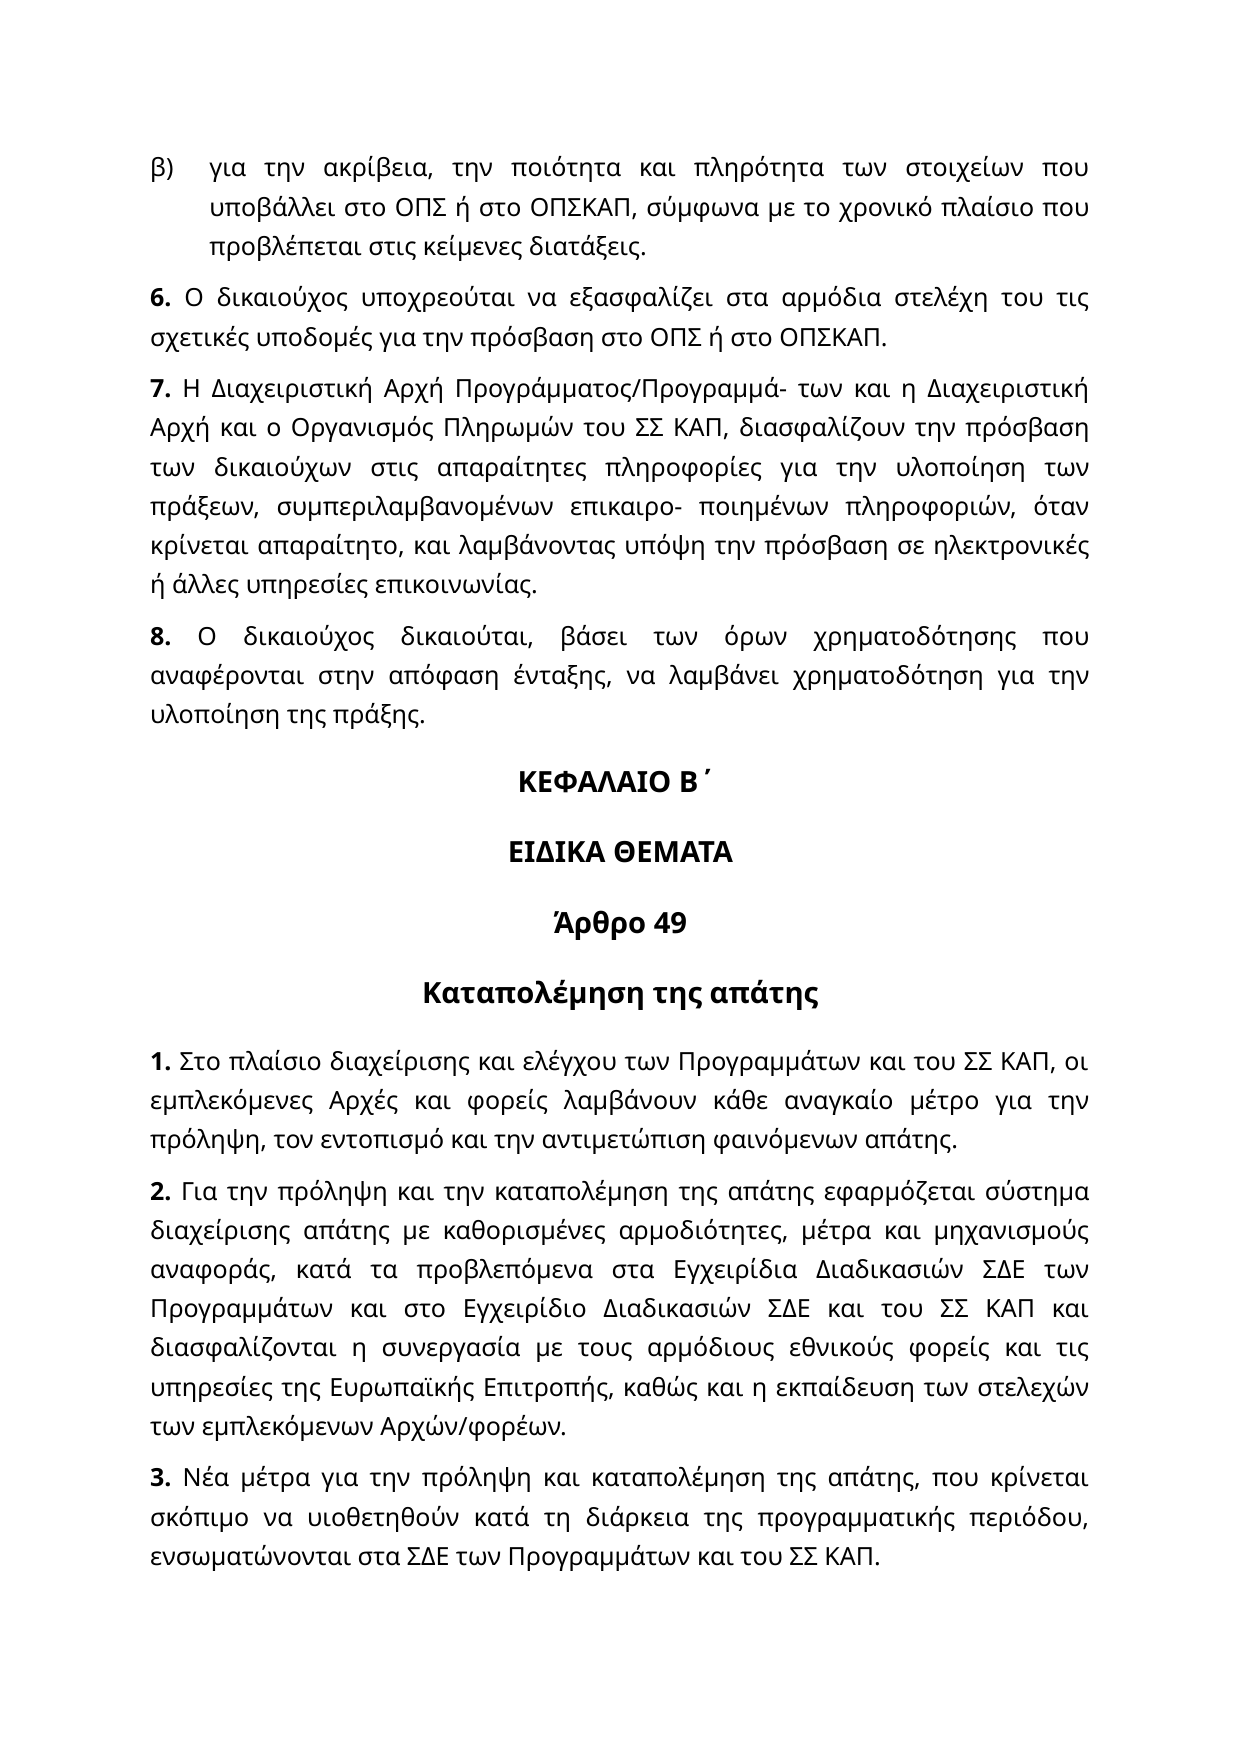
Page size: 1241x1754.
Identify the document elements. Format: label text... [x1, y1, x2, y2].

subtitle ΕΙΔΙΚΑ ΘΕΜΑΤΑ [150, 831, 1090, 871]
text 6. Ο δικαιούχος υποχρεούται να εξασφαλίζει στα αρμόδια στελέχη του τις σχετικές υποδομές για την πρόσβαση στο ΟΠΣ ή στο ΟΠΣΚΑΠ. [150, 280, 1090, 353]
list β) για την ακρίβεια, την ποιότητα και πληρότητα των στοιχείων που υποβάλλει στο ΟΠΣ ή στο ΟΠΣΚΑΠ, σύμφωνα με το χρονικό πλαίσιο που προβλέπεται στις κείμενες διατάξεις. [150, 150, 1090, 262]
subtitle ΚΕΦΑΛΑΙΟ Β΄ [150, 761, 1090, 801]
text 1. Στο πλαίσιο διαχείρισης και ελέγχου των Προγραμμάτων και του ΣΣ ΚΑΠ, οι εμπλεκόμενες Αρχές και φορείς λαμβάνουν κάθε αναγκαίο μέτρο για την πρόληψη, τον εντοπισμό και την αντιμετώπιση φαινόμενων απάτης. [150, 1043, 1090, 1156]
text 8. Ο δικαιούχος δικαιούται, βάσει των όρων χρηματοδότησης που αναφέρονται στην απόφαση ένταξης, να λαμβάνει χρηματοδότηση για την υλοποίηση της πράξης. [150, 618, 1090, 731]
text 3. Νέα μέτρα για την πρόληψη και καταπολέμηση της απάτης, που κρίνεται σκόπιμο να υιοθετηθούν κατά τη διάρκεια της προγραμματικής περιόδου, ενσωματώνονται στα ΣΔΕ των Προγραμμάτων και του ΣΣ ΚΑΠ. [150, 1460, 1090, 1572]
subtitle Καταπολέμηση της απάτης [150, 973, 1090, 1012]
text 7. Η Διαχειριστική Αρχή Προγράμματος/Προγραμμά- των και η Διαχειριστική Αρχή και ο Οργανισμός Πληρωμών του ΣΣ ΚΑΠ, διασφαλίζουν την πρόσβαση των δικαιούχων στις απαραίτητες πληροφορίες για την υλοποίηση των πράξεων, συμπεριλαμβανομένων επικαιρο- ποιημένων πληροφοριών, όταν κρίνεται απαραίτητο, και λαμβάνοντας υπόψη την πρόσβαση σε ηλεκτρονικές ή άλλες υπηρεσίες επικοινωνίας. [150, 371, 1090, 601]
subtitle Άρθρο 49 [150, 902, 1090, 942]
text 2. Για την πρόληψη και την καταπολέμηση της απάτης εφαρμόζεται σύστημα διαχείρισης απάτης με καθορισμένες αρμοδιότητες, μέτρα και μηχανισμούς αναφοράς, κατά τα προβλεπόμενα στα Εγχειρίδια Διαδικασιών ΣΔΕ των Προγραμμάτων και στο Εγχειρίδιο Διαδικασιών ΣΔΕ και του ΣΣ ΚΑΠ και διασφαλίζονται η συνεργασία με τους αρμόδιους εθνικούς φορείς και τις υπηρεσίες της Ευρωπαϊκής Επιτροπής, καθώς και η εκπαίδευση των στελεχών των εμπλεκόμενων Αρχών/φορέων. [150, 1173, 1090, 1442]
